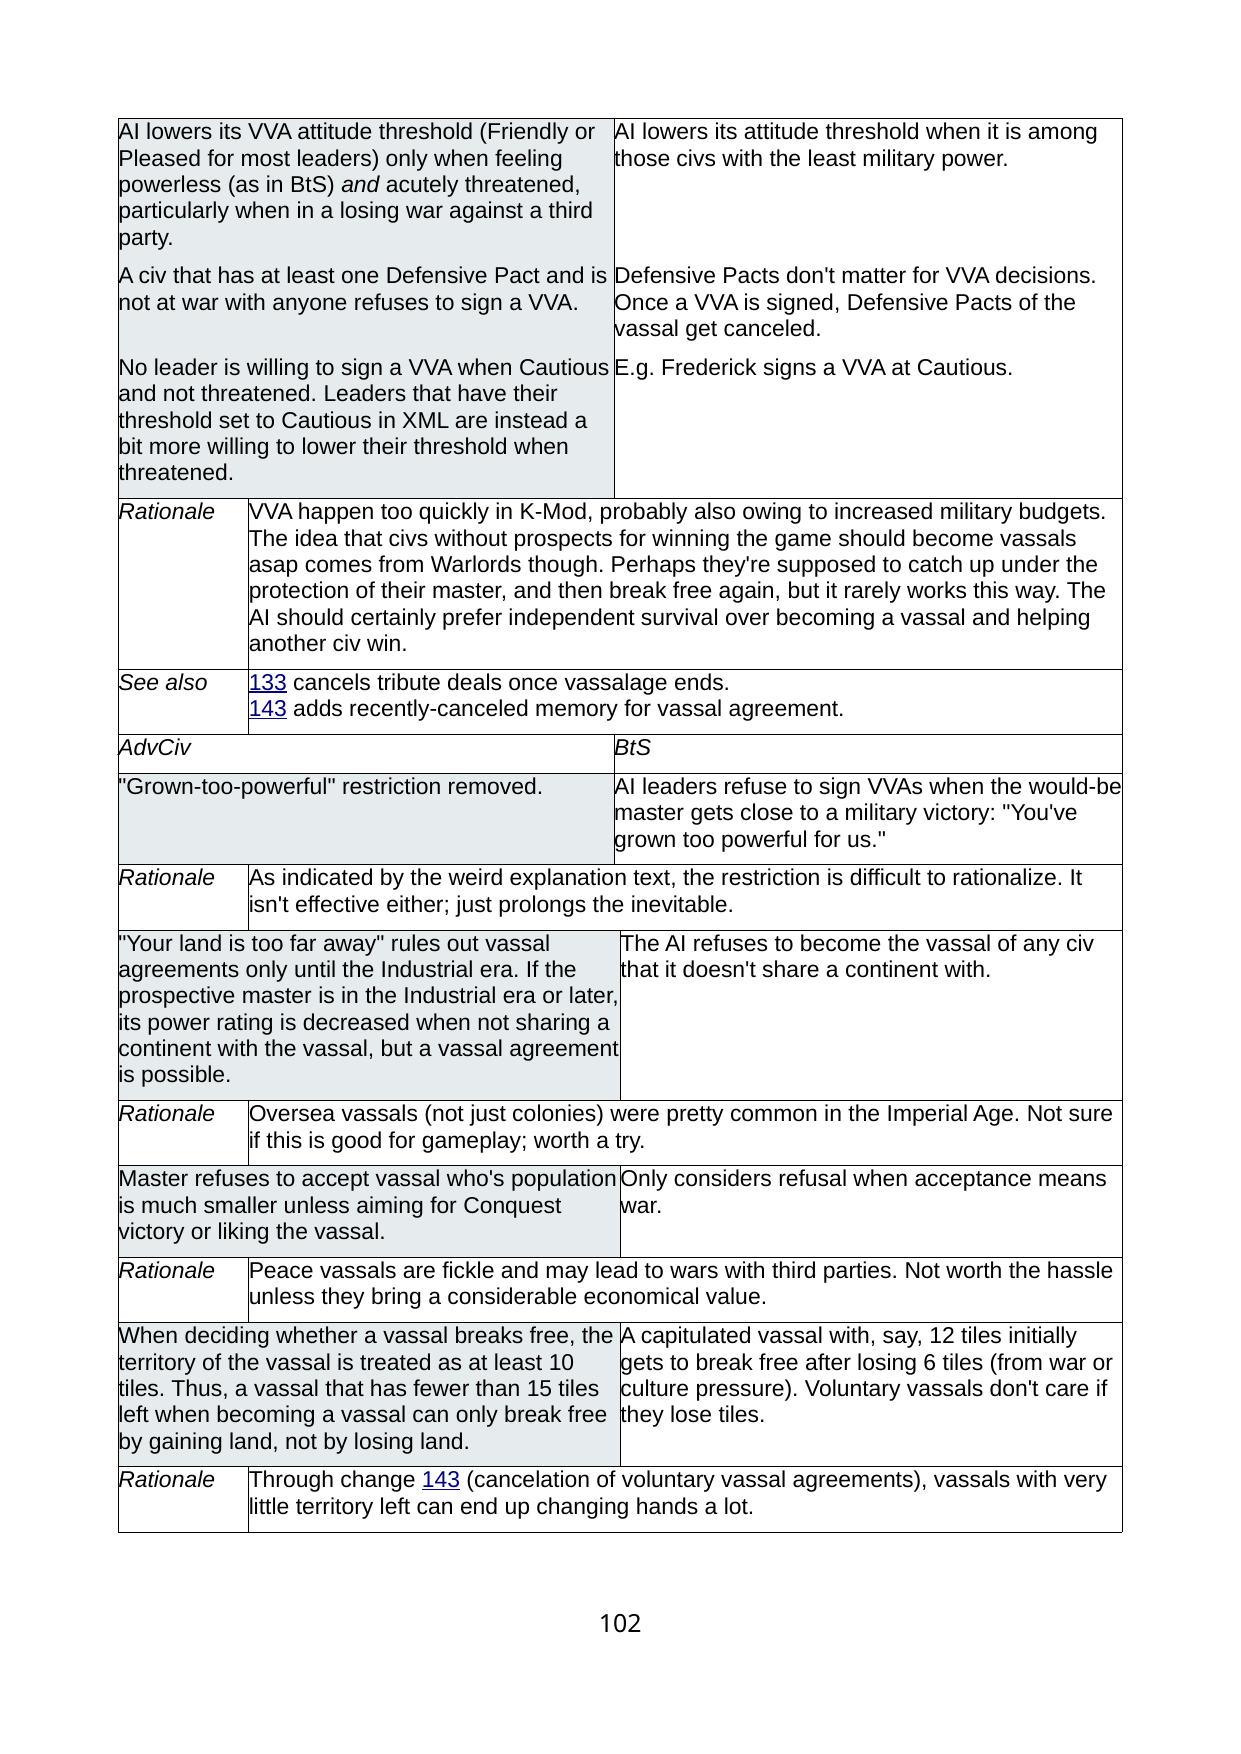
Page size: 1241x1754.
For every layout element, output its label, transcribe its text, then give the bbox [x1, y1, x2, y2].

table_cell When deciding whether a vassal breaks free, the territory of the vassal is treated as at least 10 tiles. Thus, a vassal that has fewer than 15 tiles left when becoming a vassal can only break free by gaining land, not by losing land. [119, 1323, 620, 1466]
table_cell Oversea vassals (not just colonies) were pretty common in the Imperial Age. Not sure if this is good for gameplay; worth a try. [249, 1101, 1122, 1165]
table_cell AI lowers its attitude threshold when it is among those civs with the least military power. Defensive Pacts don't matter for VVA decisions. Once a VVA is signed, Defensive Pacts of the vassal get canceled. E.g. Frederick signs a VVA at Cautious. [615, 119, 1122, 498]
table_cell Rationale [119, 1101, 248, 1165]
table_cell "Your land is too far away" rules out vassal agreements only until the Industrial era. If the prospective master is in the Industrial era or later, its power rating is decreased when not sharing a continent with the vassal, but a vassal agreement is possible. [119, 931, 620, 1100]
table_cell Rationale [119, 1258, 248, 1322]
table_cell AI leaders refuse to sign VVAs when the would-be master gets close to a military victory: "You've grown too powerful for us." [615, 774, 1122, 864]
table_cell The AI refuses to become the vassal of any civ that it doesn't share a continent with. [621, 931, 1122, 1100]
table_cell Peace vassals are fickle and may lead to wars with third parties. Not worth the hassle unless they bring a considerable economical value. [249, 1258, 1122, 1322]
table_cell Only considers refusal when acceptance means war. [621, 1166, 1122, 1257]
table_cell As indicated by the weird explanation text, the restriction is difficult to rationalize. It isn't effective either; just prolongs the inevitable. [249, 865, 1122, 929]
table_cell AI lowers its VVA attitude threshold (Friendly or Pleased for most leaders) only when feeling powerless (as in BtS) and acutely threatened, particularly when in a losing war against a third party. A civ that has at least one Defensive Pact and is not at war with anyone refuses to sign a VVA. No leader is willing to sign a VVA when Cautious and not threatened. Leaders that have their threshold set to Cautious in XML are instead a bit more willing to lower their threshold when threatened. [119, 119, 614, 498]
table_cell AdvCiv [119, 735, 614, 773]
table_cell Master refuses to accept vassal who's population is much smaller unless aiming for Conquest victory or liking the vassal. [119, 1166, 620, 1257]
table_cell Rationale [119, 865, 248, 929]
table_cell Rationale [119, 499, 248, 669]
table_cell "Grown-too-powerful" restriction removed. [119, 774, 614, 864]
table_cell 133 cancels tribute deals once vassalage ends. 143 adds recently-canceled memory for vassal agreement. [249, 670, 1122, 734]
table_cell VVA happen too quickly in K-Mod, probably also owing to increased military budgets. The idea that civs without prospects for winning the game should become vassals asap comes from Warlords though. Perhaps they're supposed to catch up under the protection of their master, and then break free again, but it rarely works this way. The AI should certainly prefer independent survival over becoming a vassal and helping another civ win. [249, 499, 1122, 669]
table_cell See also [119, 670, 248, 734]
table_cell BtS [615, 735, 1122, 773]
table_cell A capitulated vassal with, say, 12 tiles initially gets to break free after losing 6 tiles (from war or culture pressure). Voluntary vassals don't care if they lose tiles. [621, 1323, 1122, 1466]
table_cell Through change 143 (cancelation of voluntary vassal agreements), vassals with very little territory left can end up changing hands a lot. [249, 1467, 1122, 1532]
table_cell Rationale [119, 1467, 248, 1532]
